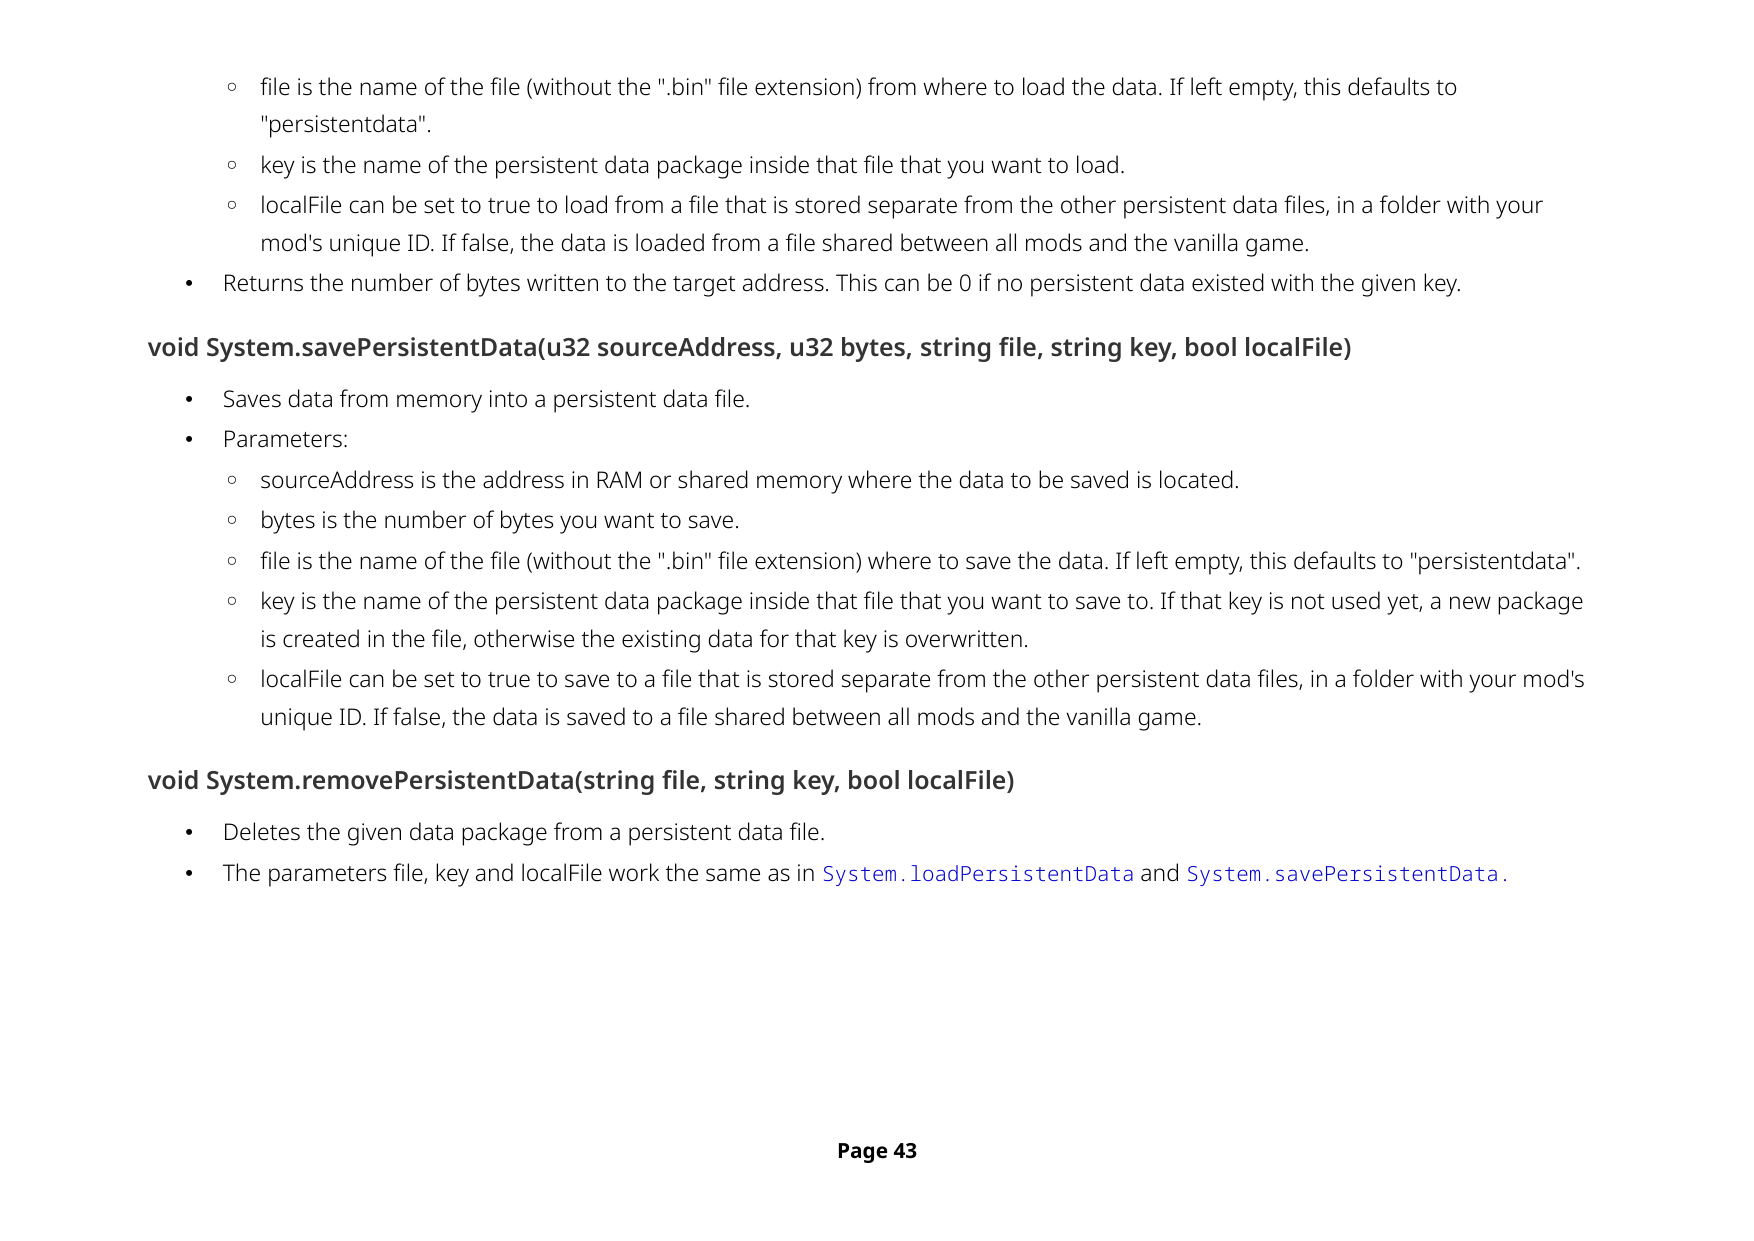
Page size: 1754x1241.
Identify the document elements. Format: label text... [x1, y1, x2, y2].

list file is the name of the file (without the ".bin" file extension) where to save the data. If left empty, this defaults to "persistentdata". [223, 544, 1606, 576]
list The parameters file, key and localFile work the same as in System.loadPersistentData and System.savePersistentData. [185, 857, 1606, 888]
list key is the name of the persistent data package inside that file that you want to save to. If that key is not used yet, a new package is created in the file, otherwise the existing data for that key is overwritten. [223, 585, 1606, 654]
subtitle void System.savePersistentData(u32 sourceAddress, u32 bytes, string file, string key, bool localFile) [148, 329, 1606, 364]
list Parameters: [185, 423, 1606, 454]
list Returns the number of bytes written to the target address. This can be 0 if no persistent data existed with the given key. [185, 267, 1606, 298]
list Saves data from memory into a persistent data file. [185, 383, 1606, 414]
list bytes is the number of bytes you want to save. [223, 504, 1606, 535]
list sourceAddress is the address in RAM or shared memory where the data to be saved is located. [223, 464, 1606, 495]
subtitle void System.removePersistentData(string file, string key, bool localFile) [148, 763, 1606, 797]
list Deletes the given data package from a persistent data file. [185, 816, 1606, 847]
list localFile can be set to true to load from a file that is stored separate from the other persistent data files, in a folder with your mod's unique ID. If false, the data is loaded from a file shared between all mods and the vanilla game. [223, 189, 1606, 258]
list file is the name of the file (without the ".bin" file extension) from where to load the data. If left empty, this defaults to "persistentdata". [223, 71, 1606, 139]
list key is the name of the persistent data package inside that file that you want to load. [223, 149, 1606, 180]
list localFile can be set to true to save to a file that is stored separate from the other persistent data files, in a folder with your mod's unique ID. If false, the data is saved to a file shared between all mods and the vanilla game. [223, 663, 1606, 732]
